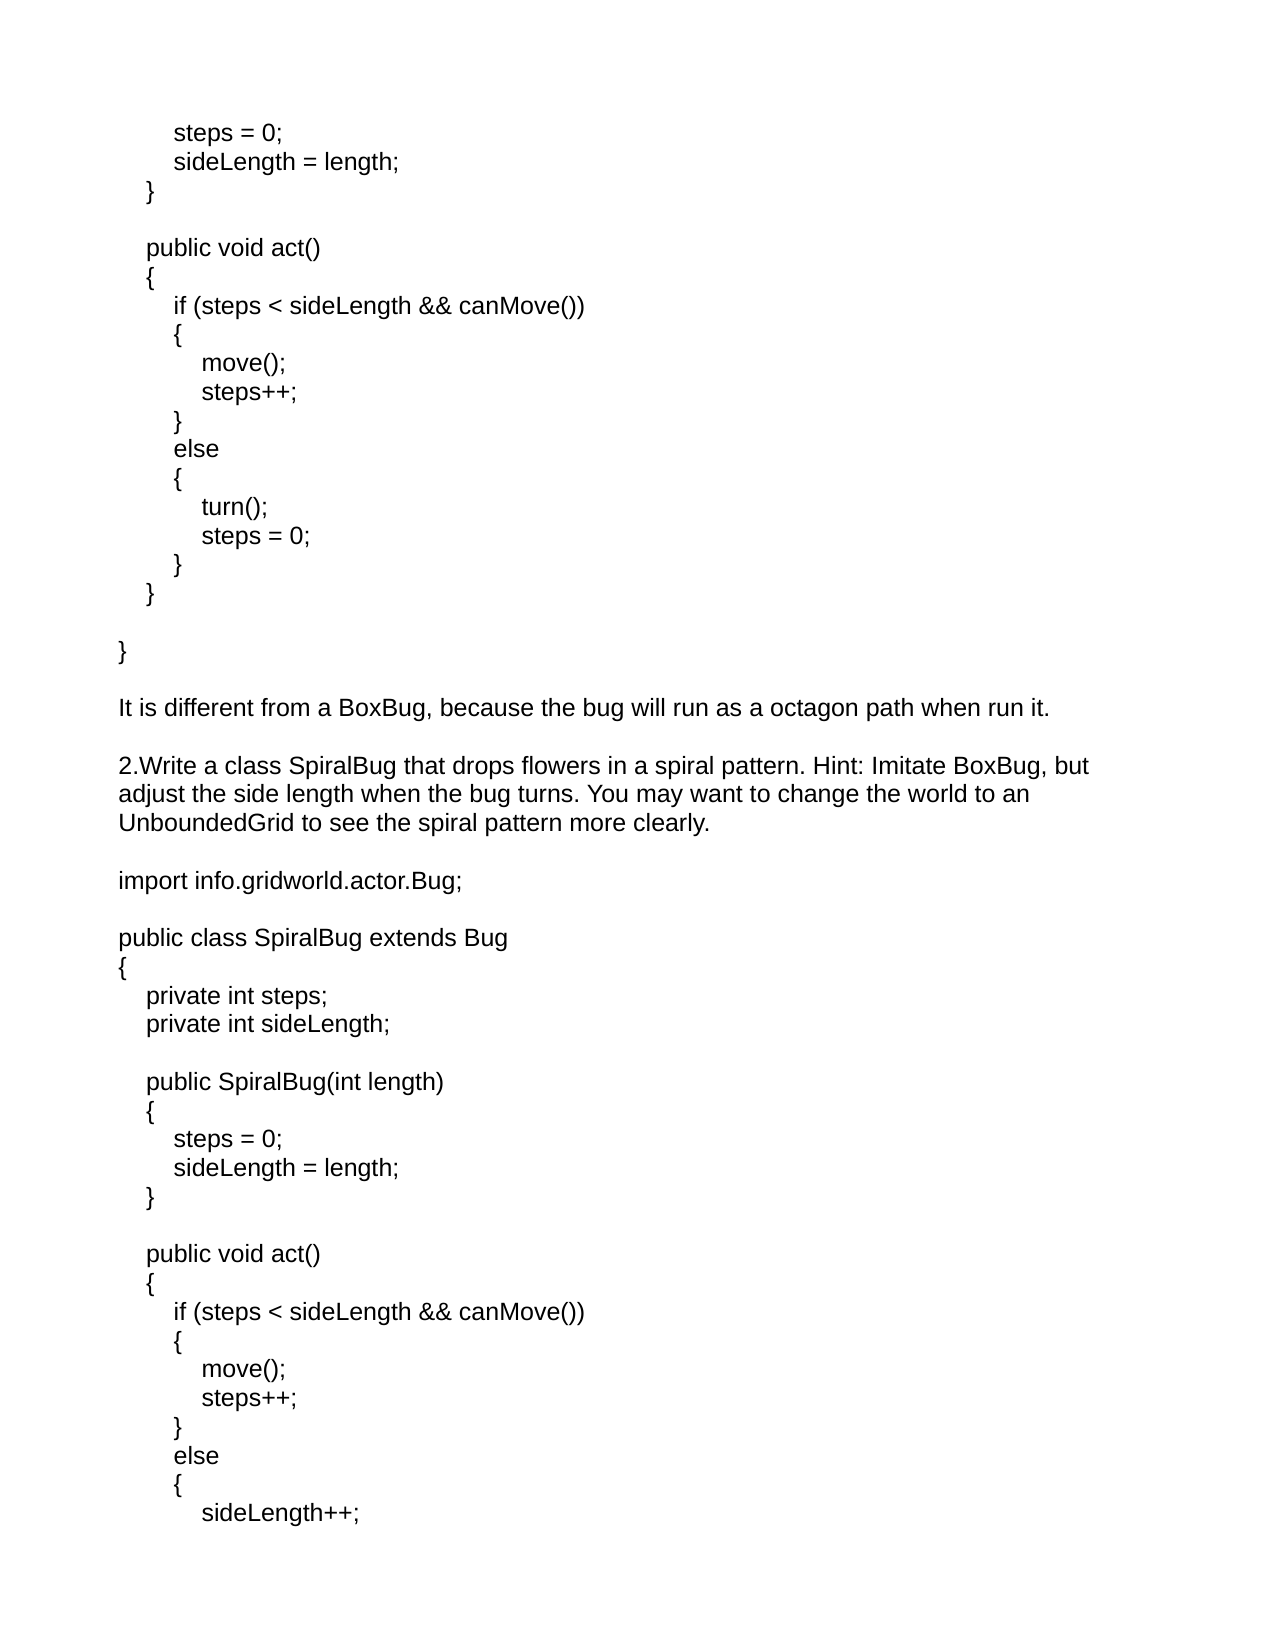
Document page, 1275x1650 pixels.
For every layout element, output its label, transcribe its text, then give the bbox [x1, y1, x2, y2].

text if (steps < sideLength && canMove()) [118, 1297, 1157, 1326]
text turn(); [118, 492, 1157, 521]
text if (steps < sideLength && canMove()) [118, 291, 1157, 319]
text { [118, 952, 1157, 981]
text move(); [118, 348, 1157, 377]
text steps++; [118, 1383, 1157, 1412]
text import info.gridworld.actor.Bug; [118, 866, 1157, 894]
text steps = 0; [118, 118, 1157, 147]
text } [118, 549, 1157, 578]
text } [118, 1412, 1157, 1441]
text } [118, 406, 1157, 434]
text { [118, 1096, 1157, 1124]
text public void act() [118, 233, 1157, 262]
text steps = 0; [118, 521, 1157, 549]
text steps = 0; [118, 1124, 1157, 1153]
text private int steps; [118, 981, 1157, 1009]
text } [118, 1182, 1157, 1211]
text { [118, 1326, 1157, 1354]
text else [118, 1441, 1157, 1469]
text It is different from a BoxBug, because the bug will run as a octagon path when run it. [118, 693, 1157, 722]
text } [118, 636, 1157, 664]
text public SpiralBug(int length) [118, 1067, 1157, 1096]
text { [118, 1469, 1157, 1498]
text { [118, 463, 1157, 492]
text private int sideLength; [118, 1009, 1157, 1038]
text move(); [118, 1354, 1157, 1383]
text } [118, 176, 1157, 204]
text else [118, 434, 1157, 463]
text public class SpiralBug extends Bug [118, 923, 1157, 952]
text sideLength++; [118, 1498, 1157, 1527]
text steps++; [118, 377, 1157, 406]
text { [118, 262, 1157, 291]
text public void act() [118, 1239, 1157, 1268]
text } [118, 578, 1157, 607]
text sideLength = length; [118, 147, 1157, 176]
text sideLength = length; [118, 1153, 1157, 1182]
text { [118, 1268, 1157, 1297]
text 2.Write a class SpiralBug that drops flowers in a spiral pattern. Hint: Imitate BoxBug, but adjust the side length when the bug turns. You may want to change the world to an UnboundedGrid to see the spiral pattern more clearly. [118, 751, 1157, 837]
text { [118, 319, 1157, 348]
